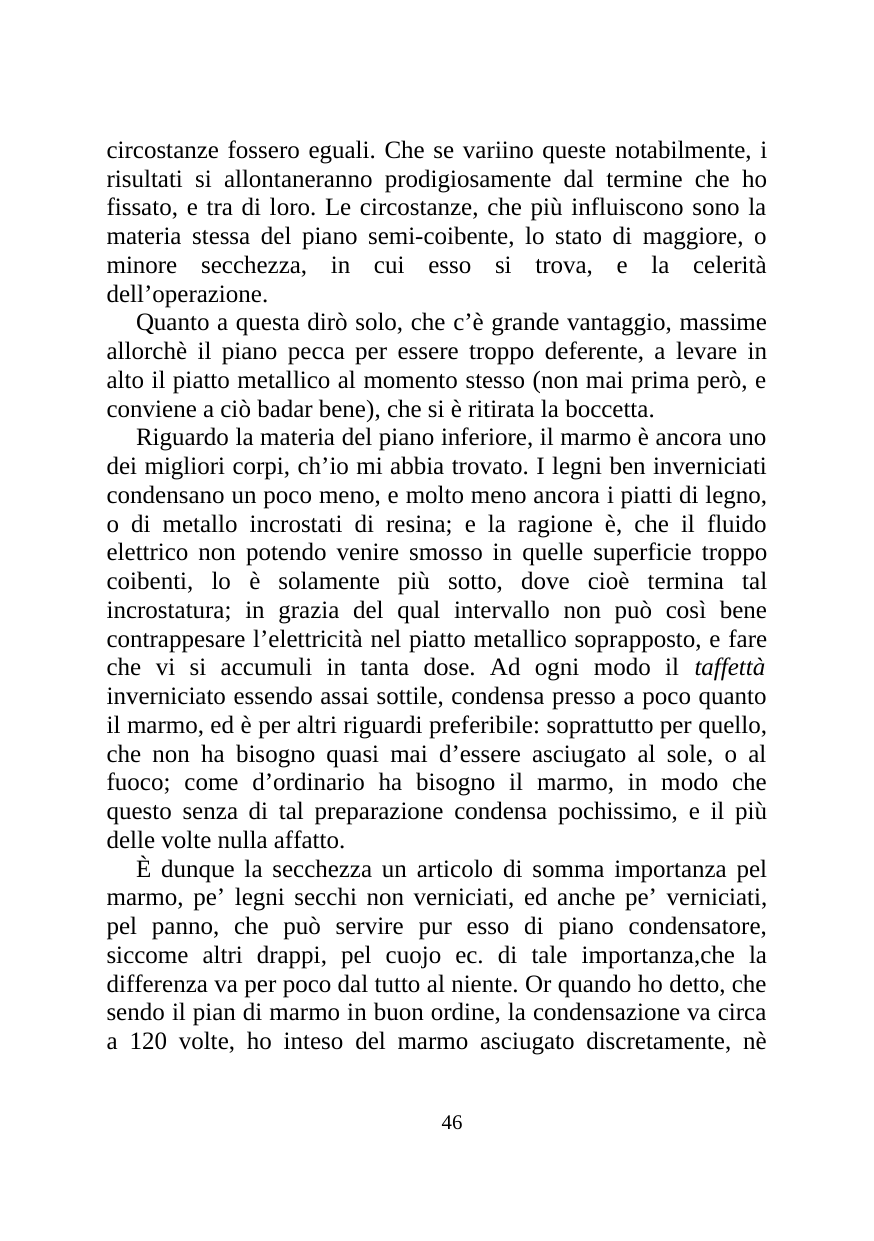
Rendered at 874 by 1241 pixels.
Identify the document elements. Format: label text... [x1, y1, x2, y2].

text Riguardo la materia del piano inferiore, il marmo è ancora uno dei migliori corpi, ch’io mi abbia trovato. I legni ben inverniciati condensano un poco meno, e molto meno ancora i piatti di legno, o di metallo incrostati di resina; e la ragione è, che il fluido elettrico non potendo venire smosso in quelle superficie troppo coibenti, lo è solamente più sotto, dove cioè termina tal incrostatura; in grazia del qual intervallo non può così bene contrappesare l’elettricità nel piatto metallico soprapposto, e fare che vi si accumuli in tanta dose. Ad ogni modo il taffettà inverniciato essendo assai sottile, condensa presso a poco quanto il marmo, ed è per altri riguardi preferibile: soprattutto per quello, che non ha bisogno quasi mai d’essere asciugato al sole, o al fuoco; come d’ordinario ha bisogno il marmo, in modo che questo senza di tal preparazione condensa pochissimo, e il più delle volte nulla affatto. [106, 422, 768, 854]
text È dunque la secchezza un articolo di somma importanza pel marmo, pe’ legni secchi non verniciati, ed anche pe’ verniciati, pel panno, che può servire pur esso di piano condensatore, siccome altri drappi, pel cuojo ec. di tale importanza,che la differenza va per poco dal tutto al niente. Or quando ho detto, che sendo il pian di marmo in buon ordine, la condensazione va circa a 120 volte, ho inteso del marmo asciugato discretamente, nè [106, 854, 768, 1055]
text Quanto a questa dirò solo, che c’è grande vantaggio, massime allorchè il piano pecca per essere troppo deferente, a levare in alto il piatto metallico al momento stesso (non mai prima però, e conviene a ciò badar bene), che si è ritirata la boccetta. [106, 307, 768, 422]
text circostanze fossero eguali. Che se variino queste notabilmente, i risultati si allontaneranno prodigiosamente dal termine che ho fissato, e tra di loro. Le circostanze, che più influiscono sono la materia stessa del piano semi-coibente, lo stato di maggiore, o minore secchezza, in cui esso si trova, e la celerità dell’operazione. [106, 135, 768, 307]
